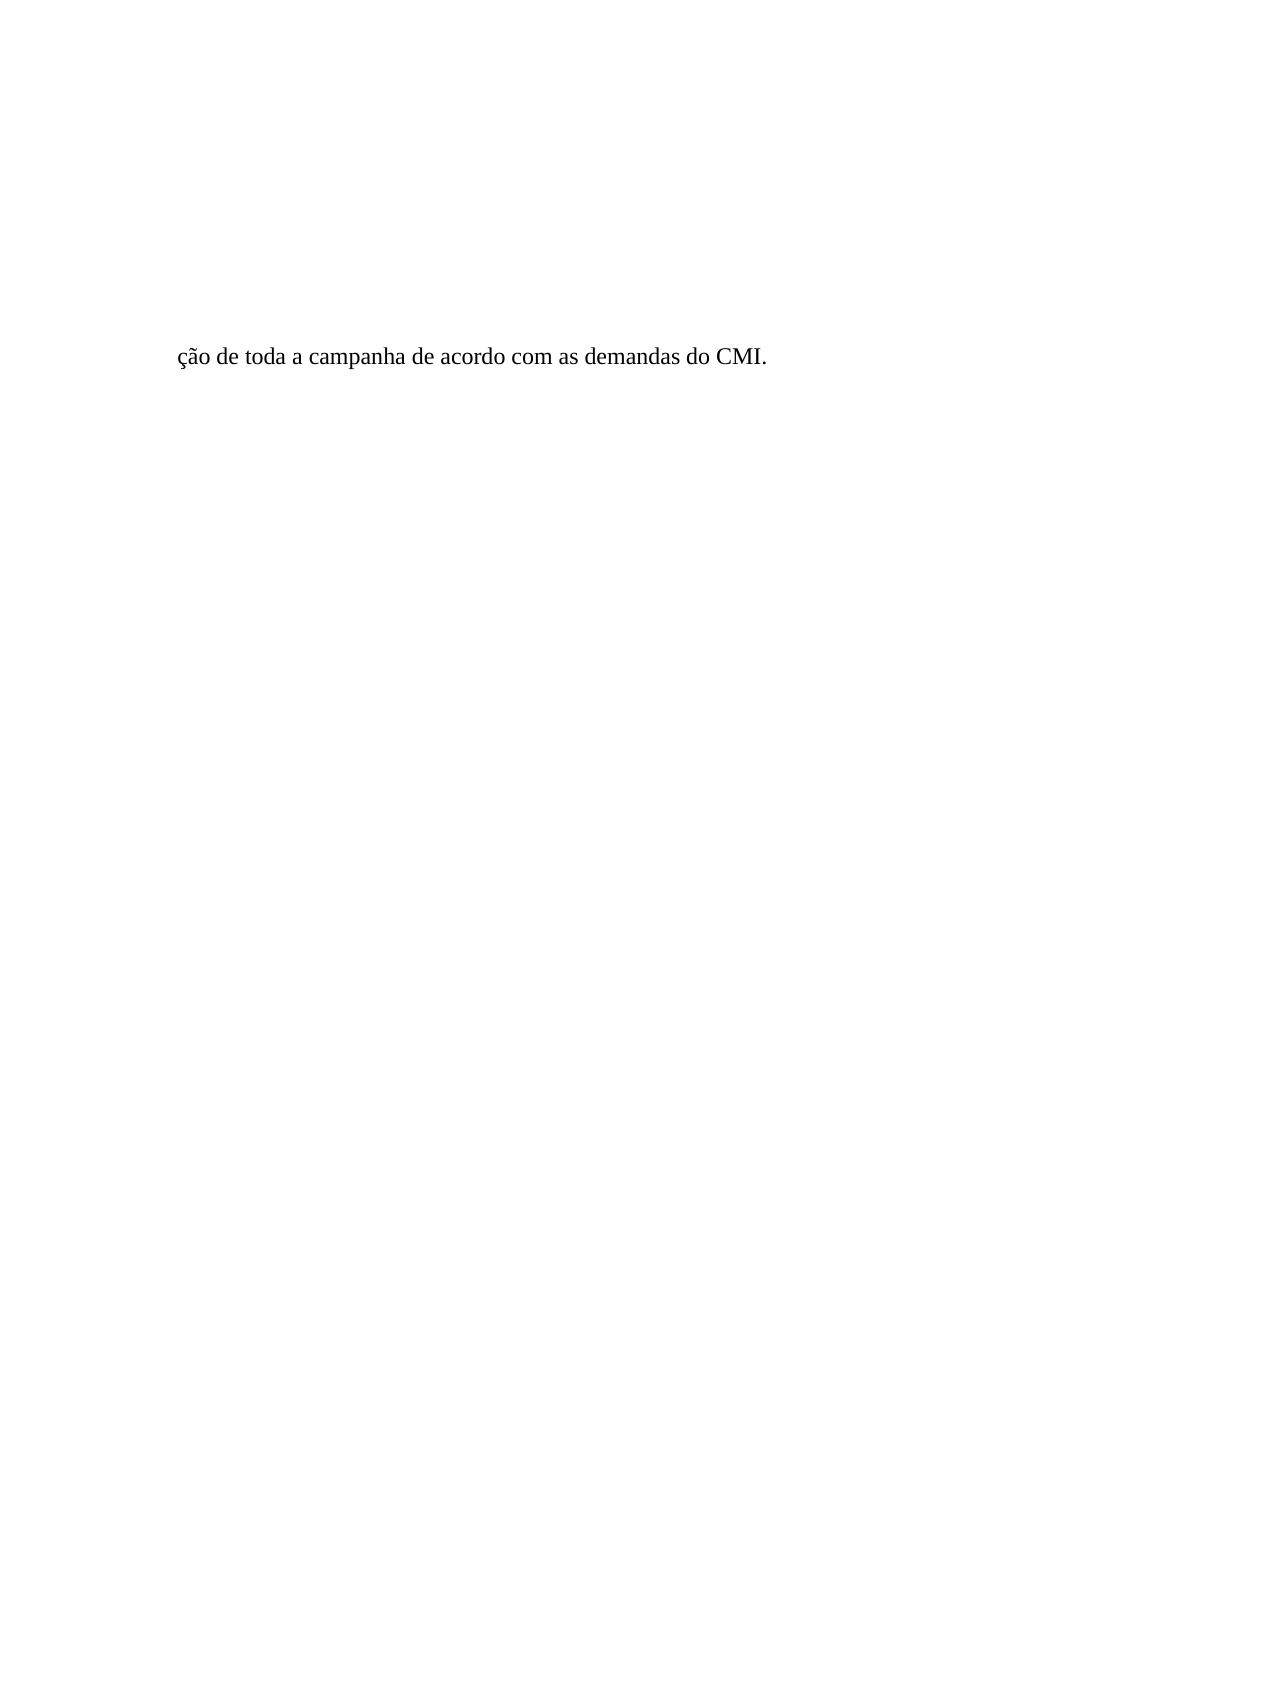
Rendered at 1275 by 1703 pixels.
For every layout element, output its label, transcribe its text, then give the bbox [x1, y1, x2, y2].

text ção de toda a campanha de acordo com as demandas do CMI. [177, 342, 1104, 369]
